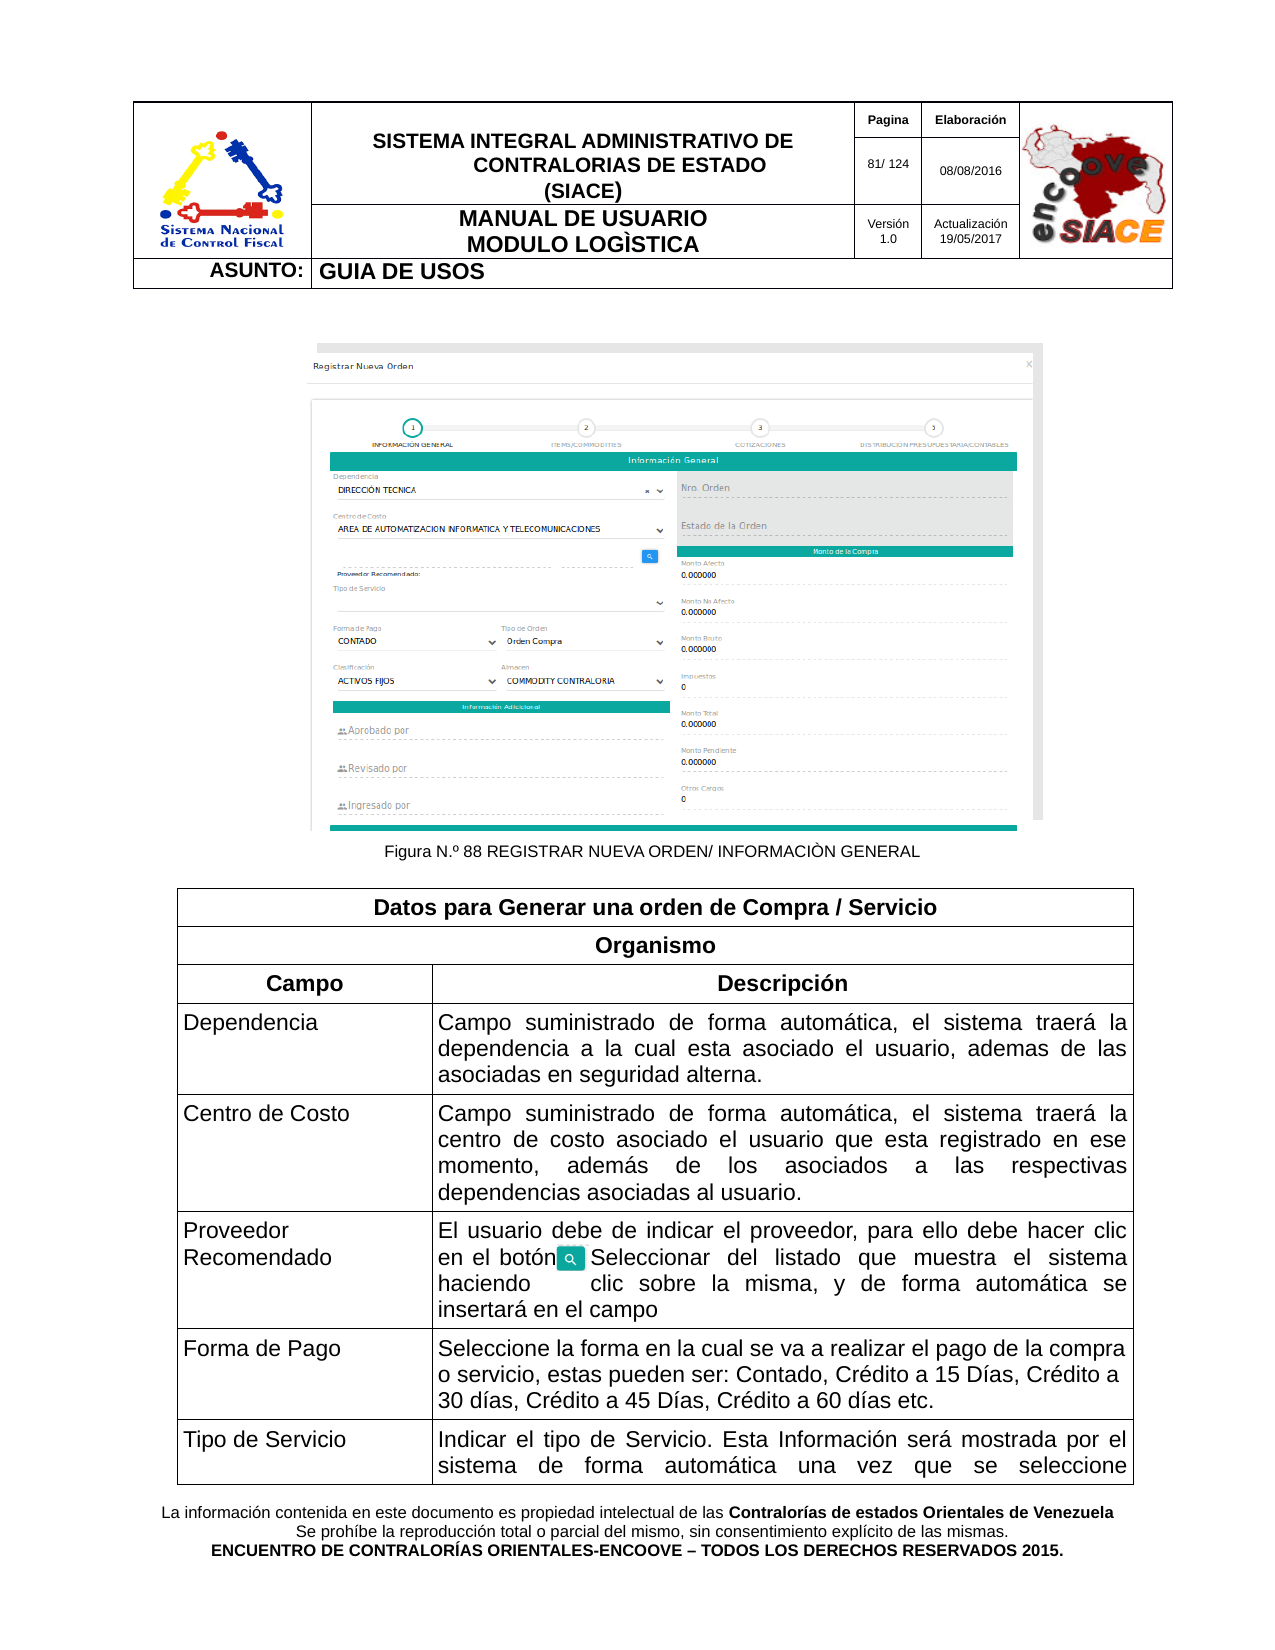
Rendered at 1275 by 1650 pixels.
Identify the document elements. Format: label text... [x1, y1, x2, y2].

table_header Datos para Generar una orden de Compra / Servicio [178, 889, 1133, 926]
table_cell Campo [178, 965, 432, 1002]
table_cell Organismo [178, 927, 1133, 964]
table_cell Proveedor Recomendado [178, 1212, 432, 1328]
table_cell Centro de Costo [178, 1095, 432, 1211]
table_cell Forma de Pago [178, 1329, 432, 1419]
table_cell Seleccione la forma en la cual se va a realizar el pago de la compra o servicio, estas pueden ser: Contado, Crédito a 15 Días, Crédito a 30 días, Crédito a 45 Días, Crédito a 60 días etc. [433, 1329, 1133, 1419]
table_cell Dependencia [178, 1004, 432, 1093]
picture [1021, 121, 1167, 248]
table_cell Descripción [433, 965, 1133, 1002]
table_cell Campo suministrado de forma automática, el sistema traerá la dependencia a la cual esta asociado el usuario, ademas de las asociadas en seguridad alterna. [433, 1004, 1133, 1093]
picture [556, 1244, 574, 1271]
table_cell Indicar el tipo de Servicio. Esta Información será mostrada por el sistema de forma automática una vez que se seleccione [433, 1420, 1133, 1484]
picture [306, 353, 1033, 831]
table_cell Tipo de Servicio [178, 1420, 432, 1484]
text Figura N.º 88 REGISTRAR NUEVA ORDEN/ INFORMACIÒN GENERAL [177, 842, 1127, 861]
picture [150, 127, 296, 254]
table_cell El usuario debe de indicar el proveedor, para ello debe hacer clic en el botón Seleccionar del listado que muestra el sistema haciendo clic sobre la misma, y de forma automática se insertará en el campo [433, 1212, 1133, 1328]
table_cell Campo suministrado de forma automática, el sistema traerá la centro de costo asociado el usuario que esta registrado en ese momento, además de los asociados a las respectivas dependencias asociadas al usuario. [433, 1095, 1133, 1211]
